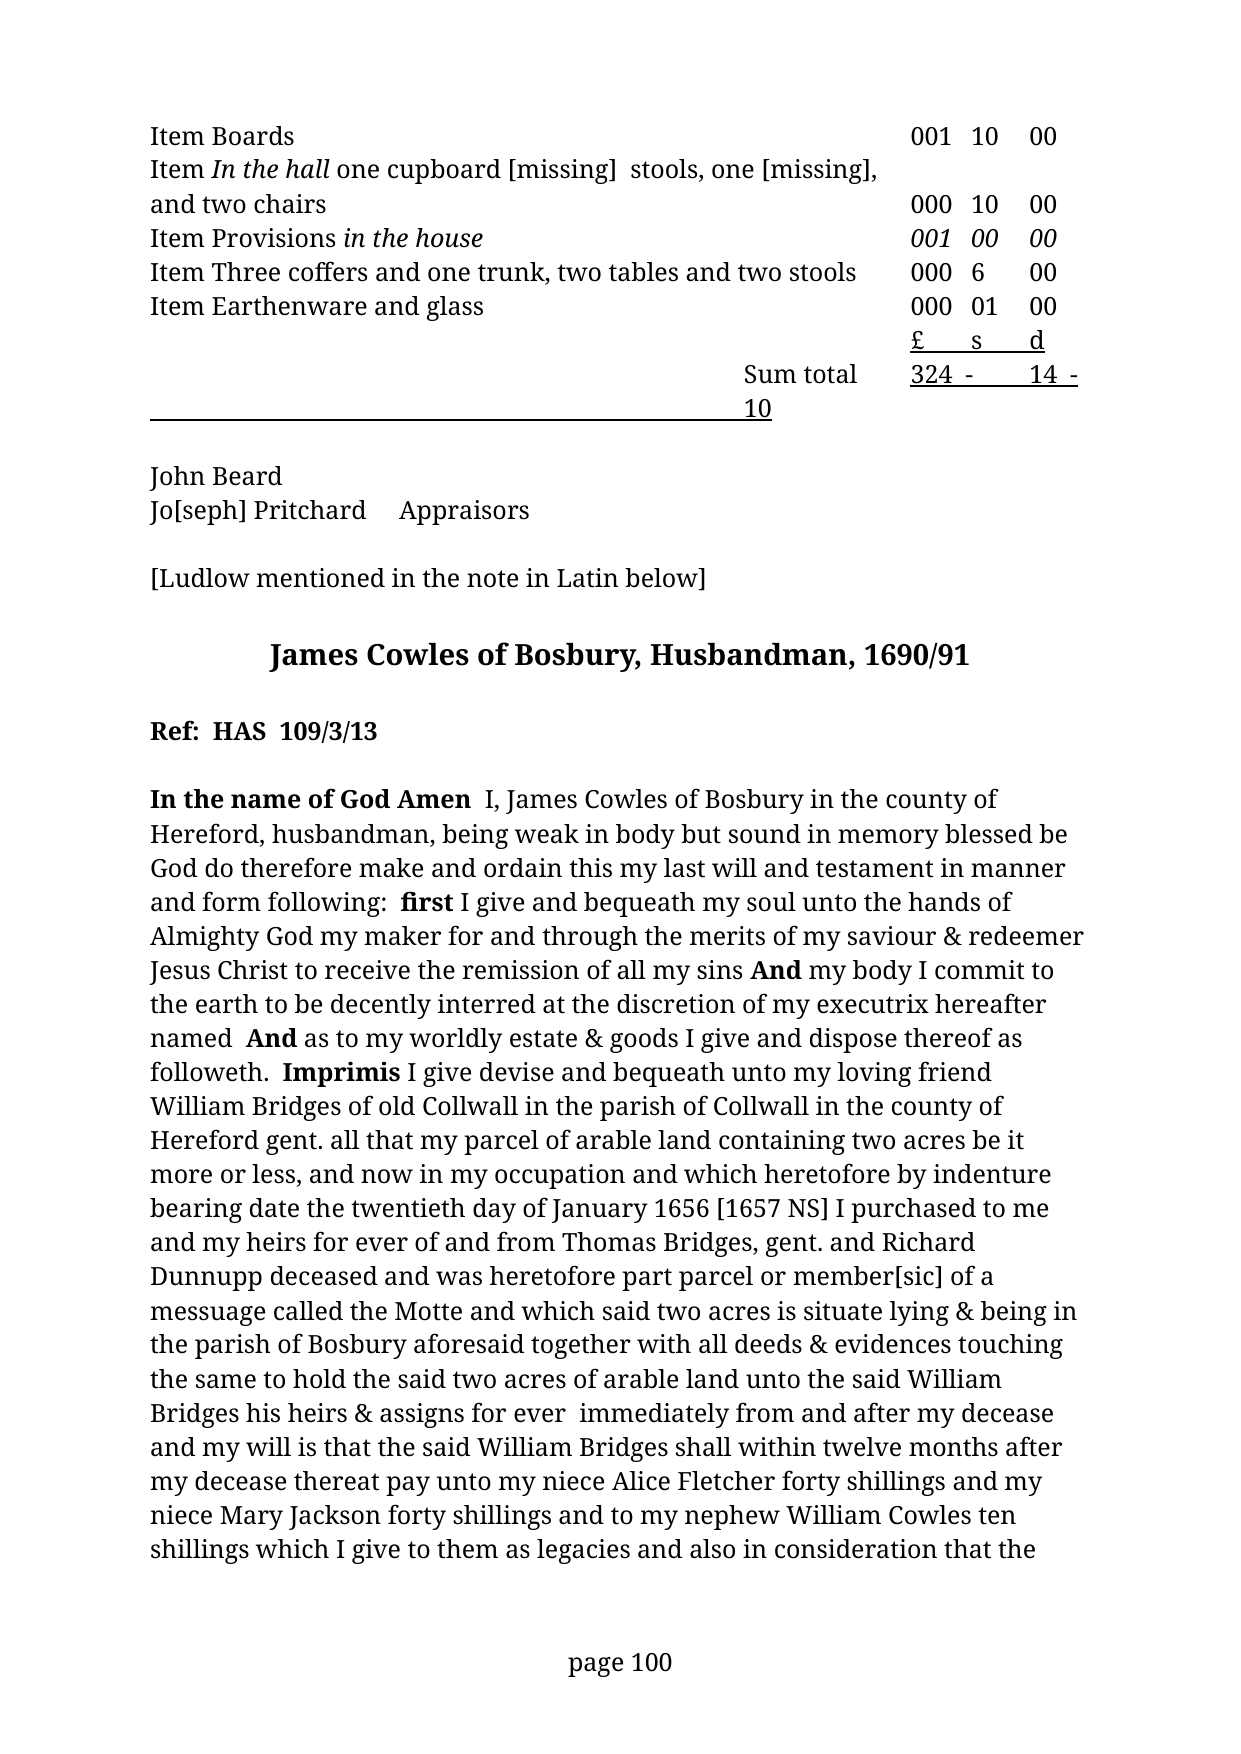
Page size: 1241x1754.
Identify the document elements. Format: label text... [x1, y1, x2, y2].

text Sum total 324 - 14 - 10 [150, 357, 1090, 425]
text £ s d [150, 322, 1090, 357]
text and two chairs 000 10 00 [150, 186, 1090, 220]
text Item Boards 001 10 00 [150, 118, 1090, 152]
text Item Three coffers and one trunk, two tables and two stools 000 6 00 [150, 254, 1090, 288]
text James Cowles of Bosbury, Husbandman, 1690/91 [150, 635, 1090, 674]
text Item In the hall one cupboard [missing] stools, one [missing], [150, 152, 1090, 186]
text John Beard [150, 459, 1090, 493]
text In the name of God Amen I, James Cowles of Bosbury in the county of Hereford, husbandman, being weak in body but sound in memory blessed be God do therefore make and ordain this my last will and testament in manner and form following: first I give and bequeath my soul unto the hands of Almighty God my maker for and through the merits of my saviour & redeemer Jesus Christ to receive the remission of all my sins And my body I commit to the earth to be decently interred at the discretion of my executrix hereafter named And as to my worldly estate & goods I give and dispose thereof as followeth. Imprimis I give devise and bequeath unto my loving friend William Bridges of old Collwall in the parish of Collwall in the county of Hereford gent. all that my parcel of arable land containing two acres be it more or less, and now in my occupation and which heretofore by indenture bearing date the twentieth day of January 1656 [1657 NS] I purchased to me and my heirs for ever of and from Thomas Bridges, gent. and Richard Dunnupp deceased and was heretofore part parcel or member[sic] of a messuage called the Motte and which said two acres is situate lying & being in the parish of Bosbury aforesaid together with all deeds & evidences touching the same to hold the said two acres of arable land unto the said William Bridges his heirs & assigns for ever immediately from and after my decease and my will is that the said William Bridges shall within twelve months after my decease thereat pay unto my niece Alice Fletcher forty shillings and my niece Mary Jackson forty shillings and to my nephew William Cowles ten shillings which I give to them as legacies and also in consideration that the [150, 782, 1090, 1566]
text [Ludlow mentioned in the note in Latin below] [150, 561, 1090, 595]
text Ref: HAS 109/3/13 [150, 714, 1090, 748]
text Item Provisions in the house 001 00 00 [150, 220, 1090, 254]
text Jo[seph] Pritchard Appraisors [150, 493, 1090, 527]
text Item Earthenware and glass 000 01 00 [150, 288, 1090, 322]
